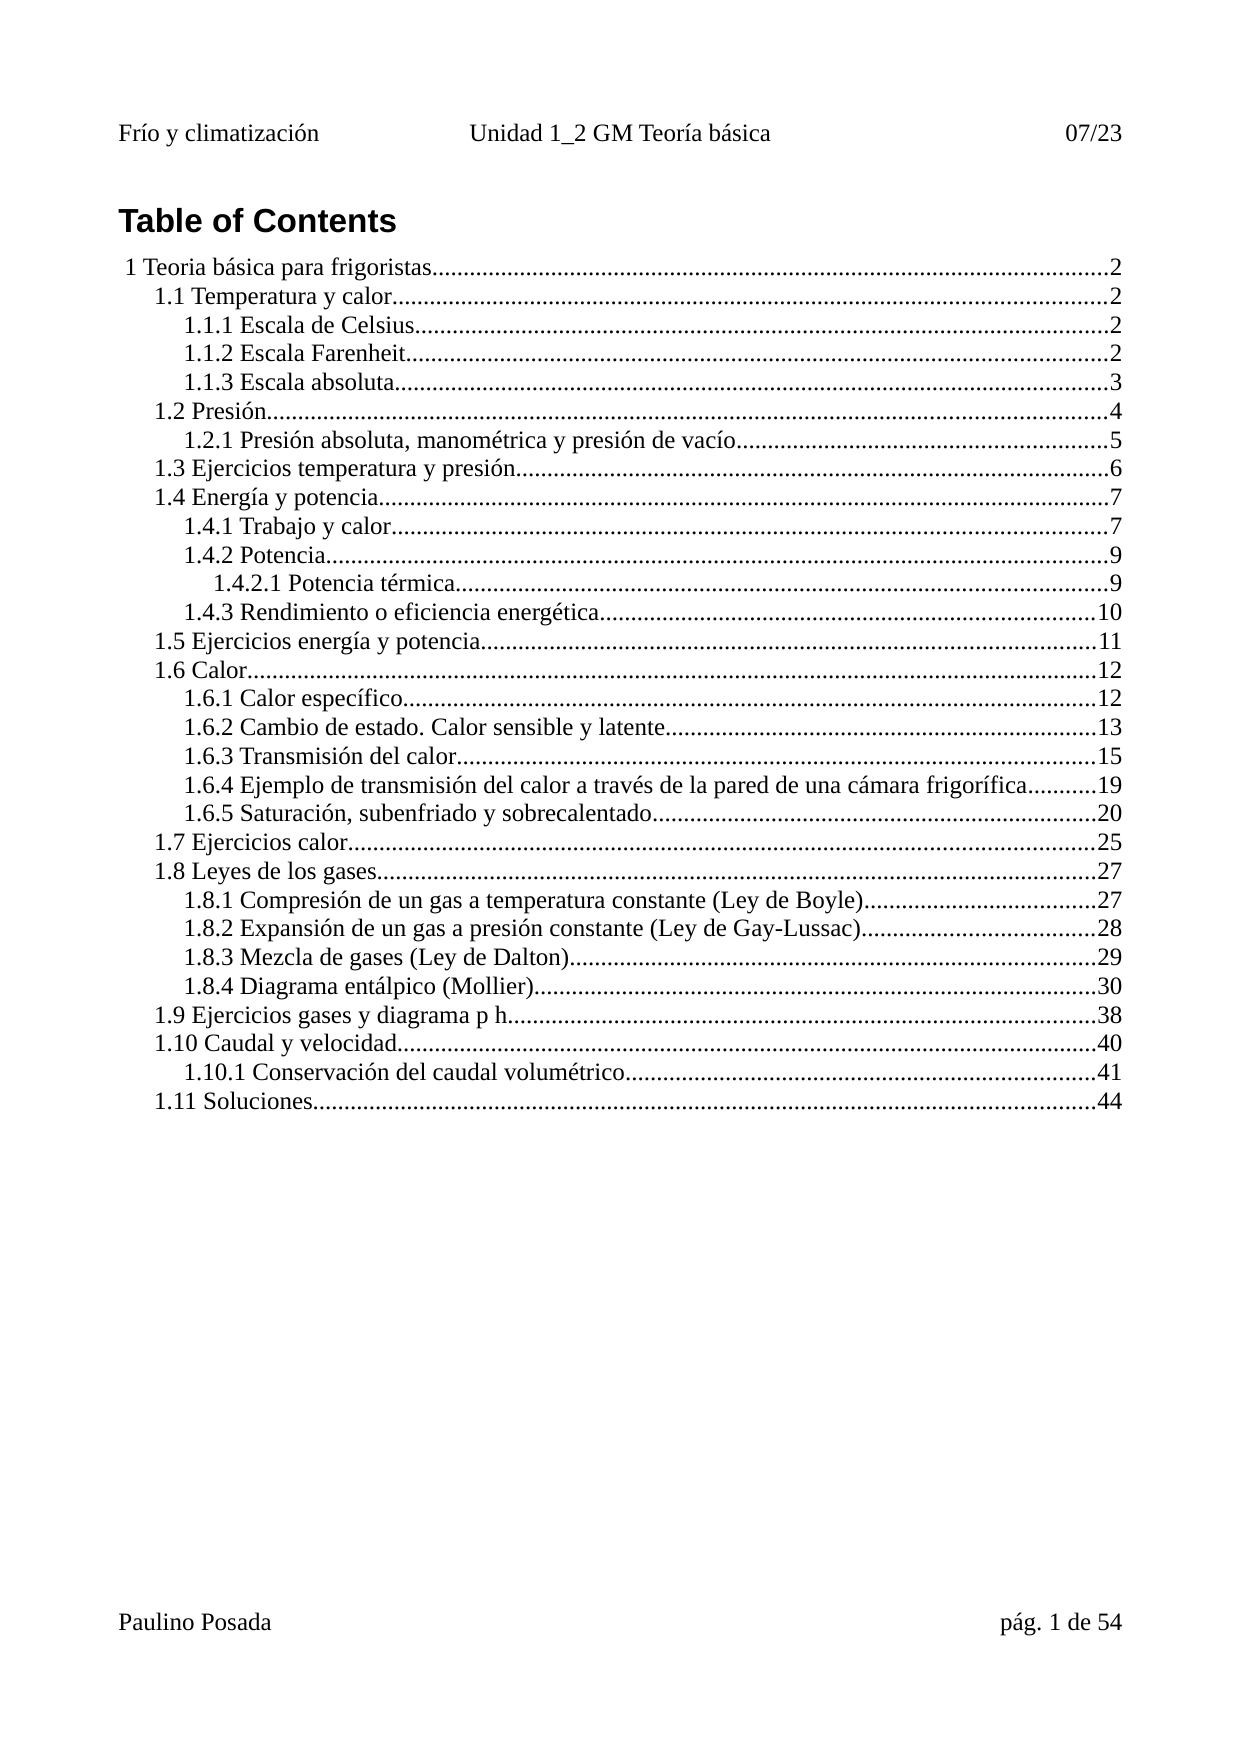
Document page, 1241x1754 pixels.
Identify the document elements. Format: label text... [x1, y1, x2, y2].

text 1.7 Ejercicios calor 25 [148, 827, 1122, 856]
text 1.4.3 Rendimiento o eficiencia energética 10 [177, 597, 1122, 626]
text 1.6.2 Cambio de estado. Calor sensible y latente. 13 [177, 712, 1122, 741]
text 1.8.1 Compresión de un gas a temperatura constante (Ley de Boyle) 27 [177, 885, 1122, 913]
text 1.2.1 Presión absoluta, manométrica y presión de vacío 5 [177, 425, 1122, 453]
text 1.6.1 Calor específico 12 [177, 683, 1122, 712]
text 1.1.1 Escala de Celsius 2 [177, 310, 1122, 338]
text 1.6.3 Transmisión del calor 15 [177, 741, 1122, 770]
text 1.4.1 Trabajo y calor 7 [177, 511, 1122, 540]
text 1.9 Ejercicios gases y diagrama p h 38 [148, 1000, 1122, 1028]
text 1.6.5 Saturación, subenfriado y sobrecalentado 20 [177, 798, 1122, 827]
text 1.3 Ejercicios temperatura y presión 6 [148, 453, 1122, 482]
subtitle Table of Contents [118, 201, 1122, 240]
text 1.1.3 Escala absoluta 3 [177, 367, 1122, 396]
text 1.10 Caudal y velocidad 40 [148, 1028, 1122, 1057]
text 1.8.3 Mezcla de gases (Ley de Dalton) 29 [177, 942, 1122, 971]
text 1.4 Energía y potencia 7 [148, 482, 1122, 511]
text 1.6.4 Ejemplo de transmisión del calor a través de la pared de una cámara frigorífica 19 [177, 770, 1122, 798]
text 1.1 Temperatura y calor 2 [148, 281, 1122, 310]
text 1.8.2 Expansión de un gas a presión constante (Ley de Gay-Lussac) 28 [177, 913, 1122, 942]
text 1.1.2 Escala Farenheit 2 [177, 338, 1122, 367]
text 1.8 Leyes de los gases 27 [148, 856, 1122, 885]
text 1.11 Soluciones 44 [148, 1086, 1122, 1115]
text 1.5 Ejercicios energía y potencia 11 [148, 626, 1122, 655]
text 1.2 Presión 4 [148, 396, 1122, 425]
text 1.8.4 Diagrama entálpico (Mollier) 30 [177, 971, 1122, 1000]
text 1 Teoria básica para frigoristas 2 [118, 252, 1122, 281]
text 1.4.2 Potencia 9 [177, 540, 1122, 568]
text 1.4.2.1 Potencia térmica 9 [207, 568, 1122, 597]
text 1.10.1 Conservación del caudal volumétrico 41 [177, 1057, 1122, 1086]
text 1.6 Calor 12 [148, 655, 1122, 683]
